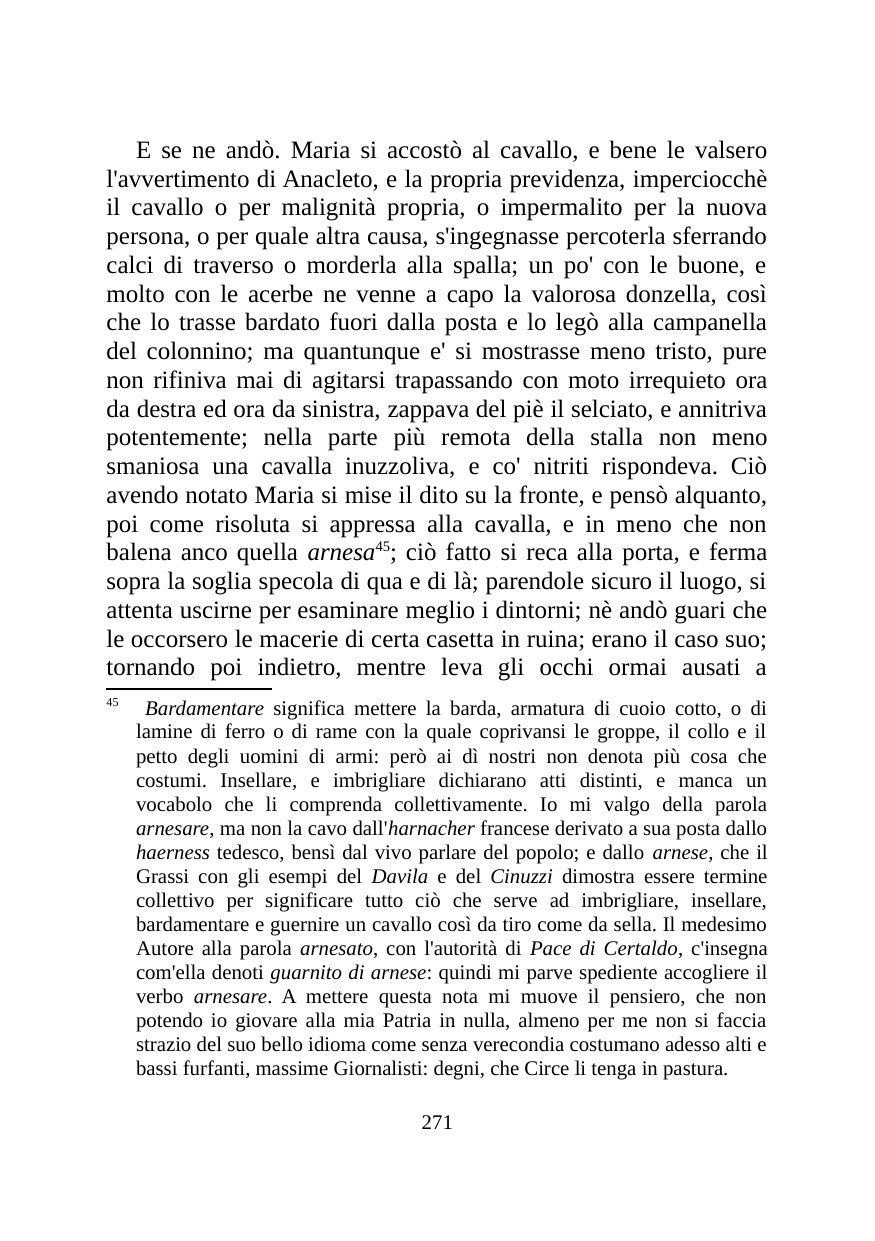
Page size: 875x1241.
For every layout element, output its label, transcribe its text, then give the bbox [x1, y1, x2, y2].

text E se ne andò. Maria si accostò al cavallo, e bene le valsero l'avvertimento di Anacleto, e la propria previdenza, imperciocchè il cavallo o per malignità propria, o impermalito per la nuova persona, o per quale altra causa, s'ingegnasse percoterla sferrando calci di traverso o morderla alla spalla; un po' con le buone, e molto con le acerbe ne venne a capo la valorosa donzella, così che lo trasse bardato fuori dalla posta e lo legò alla campanella del colonnino; ma quantunque e' si mostrasse meno tristo, pure non rifiniva mai di agitarsi trapassando con moto irrequieto ora da destra ed ora da sinistra, zappava del piè il selciato, e annitriva potentemente; nella parte più remota della stalla non meno smaniosa una cavalla inuzzoliva, e co' nitriti rispondeva. Ciò avendo notato Maria si mise il dito su la fronte, e pensò alquanto, poi come risoluta si appressa alla cavalla, e in meno che non balena anco quella arnesa; ciò fatto si reca alla porta, e ferma sopra la soglia specola di qua e di là; parendole sicuro il luogo, si attenta uscirne per esaminare meglio i dintorni; nè andò guari che le occorsero le macerie di certa casetta in ruina; erano il caso suo; tornando poi indietro, mentre leva gli occhi ormai ausati a [106, 135, 768, 681]
text Bardamentare significa mettere la barda, armatura di cuoio cotto, o di lamine di ferro o di rame con la quale coprivansi le groppe, il collo e il petto degli uomini di armi: però ai dì nostri non denota più cosa che costumi. Insellare, e imbrigliare dichiarano atti distinti, e manca un vocabolo che li comprenda collettivamente. Io mi valgo della parola arnesare, ma non la cavo dall'harnacher francese derivato a sua posta dallo haerness tedesco, bensì dal vivo parlare del popolo; e dallo arnese, che il Grassi con gli esempi del Davila e del Cinuzzi dimostra essere termine collettivo per significare tutto ciò che serve ad imbrigliare, insellare, bardamentare e guernire un cavallo così da tiro come da sella. Il medesimo Autore alla parola arnesato, con l'autorità di Pace di Certaldo, c'insegna com'ella denoti guarnito di arnese: quindi mi parve spediente accogliere il verbo arnesare. A mettere questa nota mi muove il pensiero, che non potendo io giovare alla mia Patria in nulla, almeno per me non si faccia strazio del suo bello idioma come senza verecondia costumano adesso alti e bassi furfanti, massime Giornalisti: degni, che Circe li tenga in pastura. [106, 695, 768, 1080]
